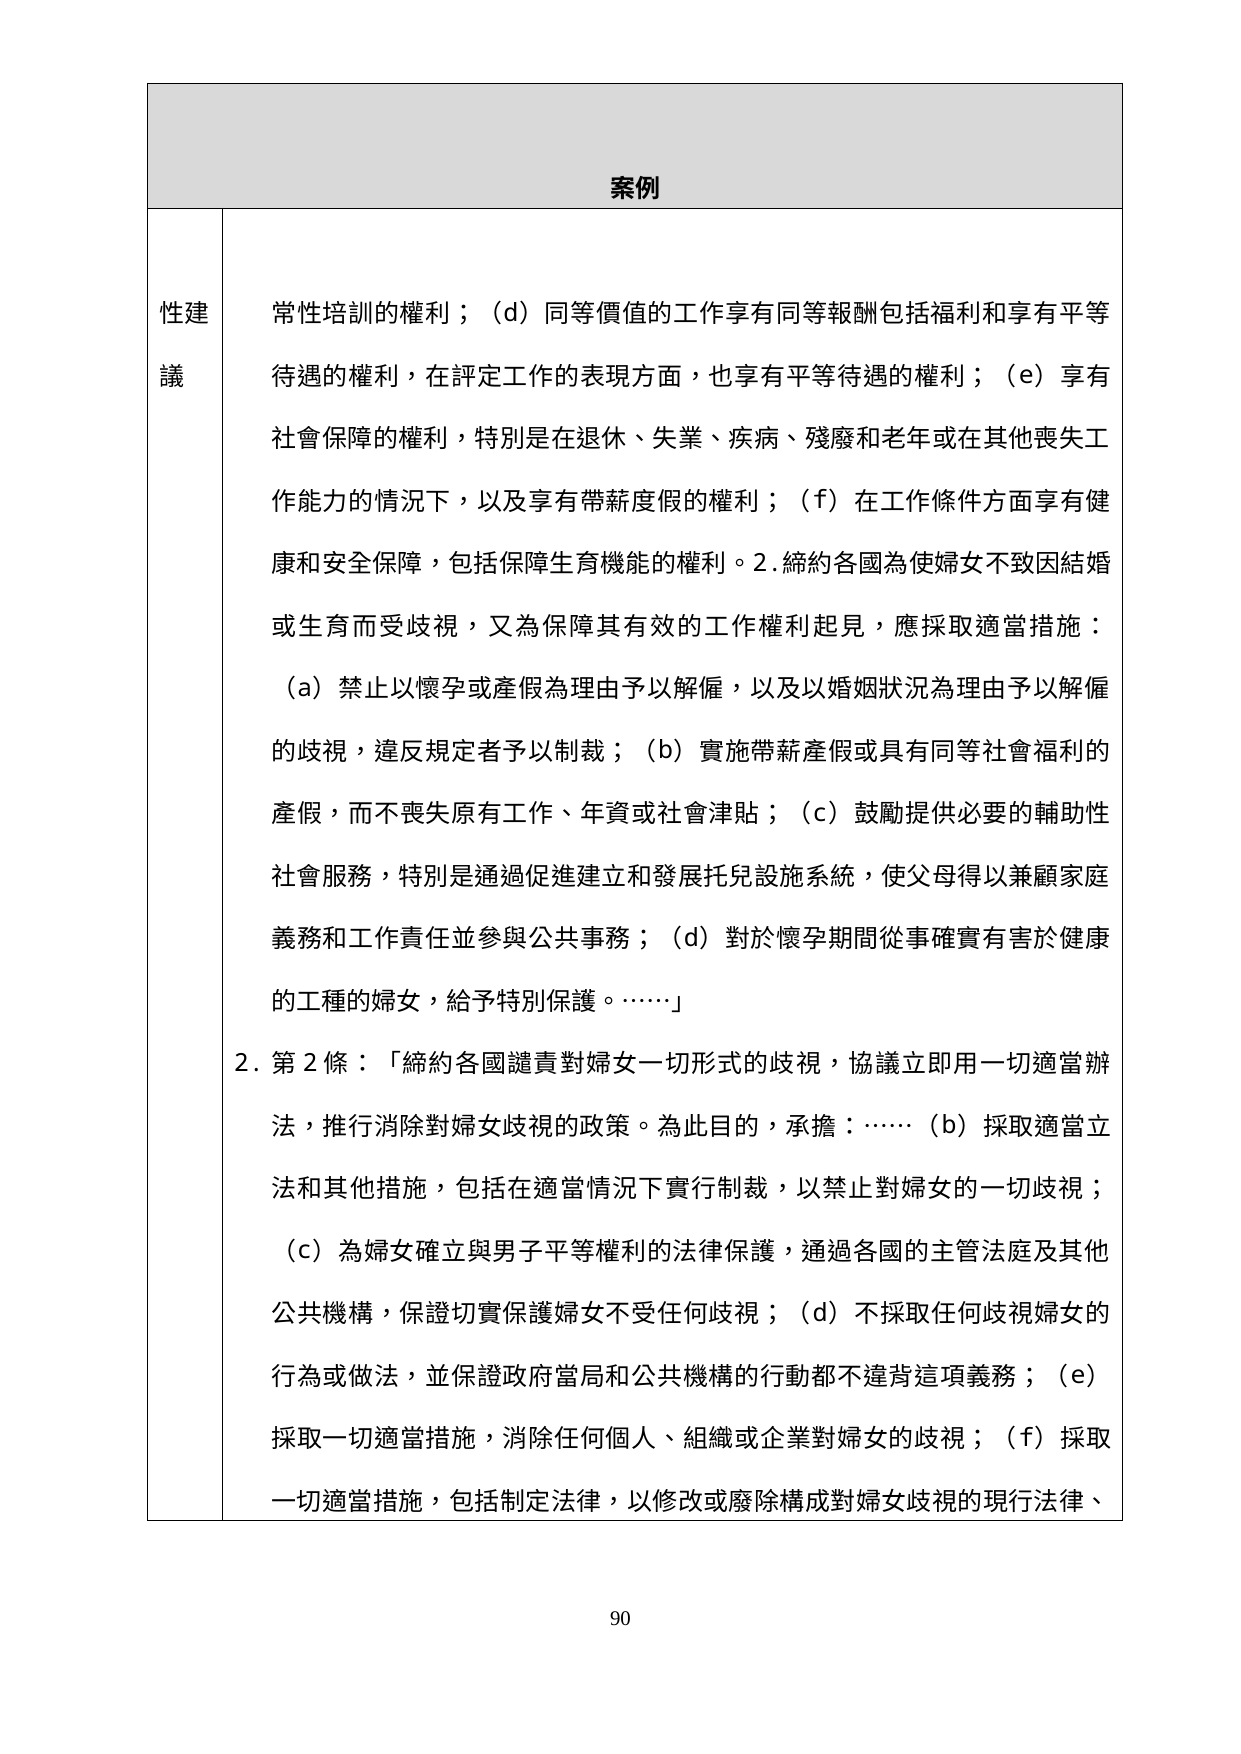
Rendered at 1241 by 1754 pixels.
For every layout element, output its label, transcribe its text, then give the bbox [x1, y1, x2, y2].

table_cell 常性培訓的權利；（d）同等價值的工作享有同等報酬包括福利和享有平等待遇的權利，在評定工作的表現方面，也享有平等待遇的權利；（e）享有社會保障的權利，特別是在退休、失業、疾病、殘廢和老年或在其他喪失工作能力的情況下，以及享有帶薪度假的權利；（f）在工作條件方面享有健康和安全保障，包括保障生育機能的權利。2.締約各國為使婦女不致因結婚或生育而受歧視，又為保障其有效的工作權利起見，應採取適當措施：（a）禁止以懷孕或產假為理由予以解僱，以及以婚姻狀況為理由予以解僱的歧視，違反規定者予以制裁；（b）實施帶薪產假或具有同等社會福利的產假，而不喪失原有工作、年資或社會津貼；（c）鼓勵提供必要的輔助性社會服務，特別是通過促進建立和發展托兒設施系統，使父母得以兼顧家庭義務和工作責任並參與公共事務；（d）對於懷孕期間從事確實有害於健康的工種的婦女，給予特別保護。……」 第2條：「締約各國譴責對婦女一切形式的歧視，協議立即用一切適當辦法，推行消除對婦女歧視的政策。為此目的，承擔：……（b）採取適當立法和其他措施，包括在適當情況下實行制裁，以禁止對婦女的一切歧視；（c）為婦女確立與男子平等權利的法律保護，通過各國的主管法庭及其他公共機構，保證切實保護婦女不受任何歧視；（d）不採取任何歧視婦女的行為或做法，並保證政府當局和公共機構的行動都不違背這項義務；（e）採取一切適當措施，消除任何個人、組織或企業對婦女的歧視；（f）採取一切適當措施，包括制定法律，以修改或廢除構成對婦女歧視的現行法律、 [223, 209, 1122, 1520]
table_header 案例 [148, 84, 1122, 208]
table_cell 性建議 [148, 209, 222, 1520]
